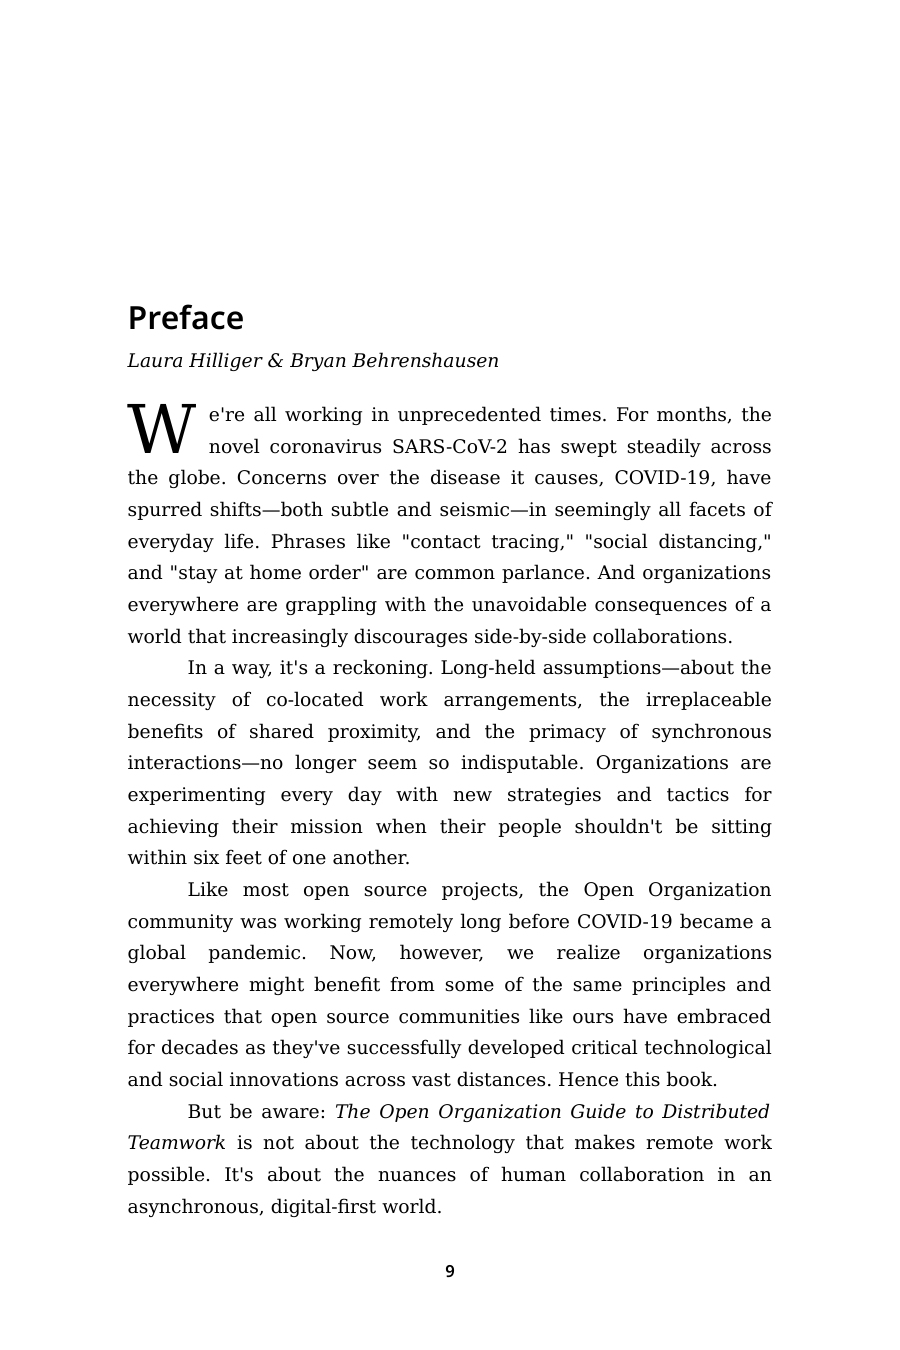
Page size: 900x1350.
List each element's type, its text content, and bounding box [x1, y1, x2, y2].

text Like most open source projects, the Open Organization community was working remotely long before COVID-19 became a global pandemic. Now, however, we realize organizations everywhere might benefit from some of the same principles and practices that open source communities like ours have embraced for decades as they've successfully developed critical technological and social innovations across vast distances. Hence this book. [127, 879, 772, 1091]
subtitle Preface [127, 298, 772, 337]
text We're all working in unprecedented times. For months, the novel coronavirus SARS-CoV-2 has swept steadily across the globe. Concerns over the disease it causes, COVID-19, have spurred shifts—both subtle and seismic—in seemingly all facets of everyday life. Phrases like "contact tracing," "social distancing," and "stay at home order" are common parlance. And organizations everywhere are grappling with the unavoidable consequences of a world that increasingly discourages side-by-side collaborations. [127, 404, 772, 648]
text But be aware: The Open Organization Guide to Distributed Teamwork is not about the technology that makes remote work possible. It's about the nuances of human collaboration in an asynchronous, digital-first world. [127, 1101, 772, 1218]
text In a way, it's a reckoning. Long-held assumptions—about the necessity of co-located work arrangements, the irreplaceable benefits of shared proximity, and the primacy of synchronous interactions—no longer seem so indisputable. Organizations are experimenting every day with new strategies and tactics for achieving their mission when their people shouldn't be sitting within six feet of one another. [127, 657, 772, 869]
text Laura Hilliger & Bryan Behrenshausen [127, 350, 772, 372]
